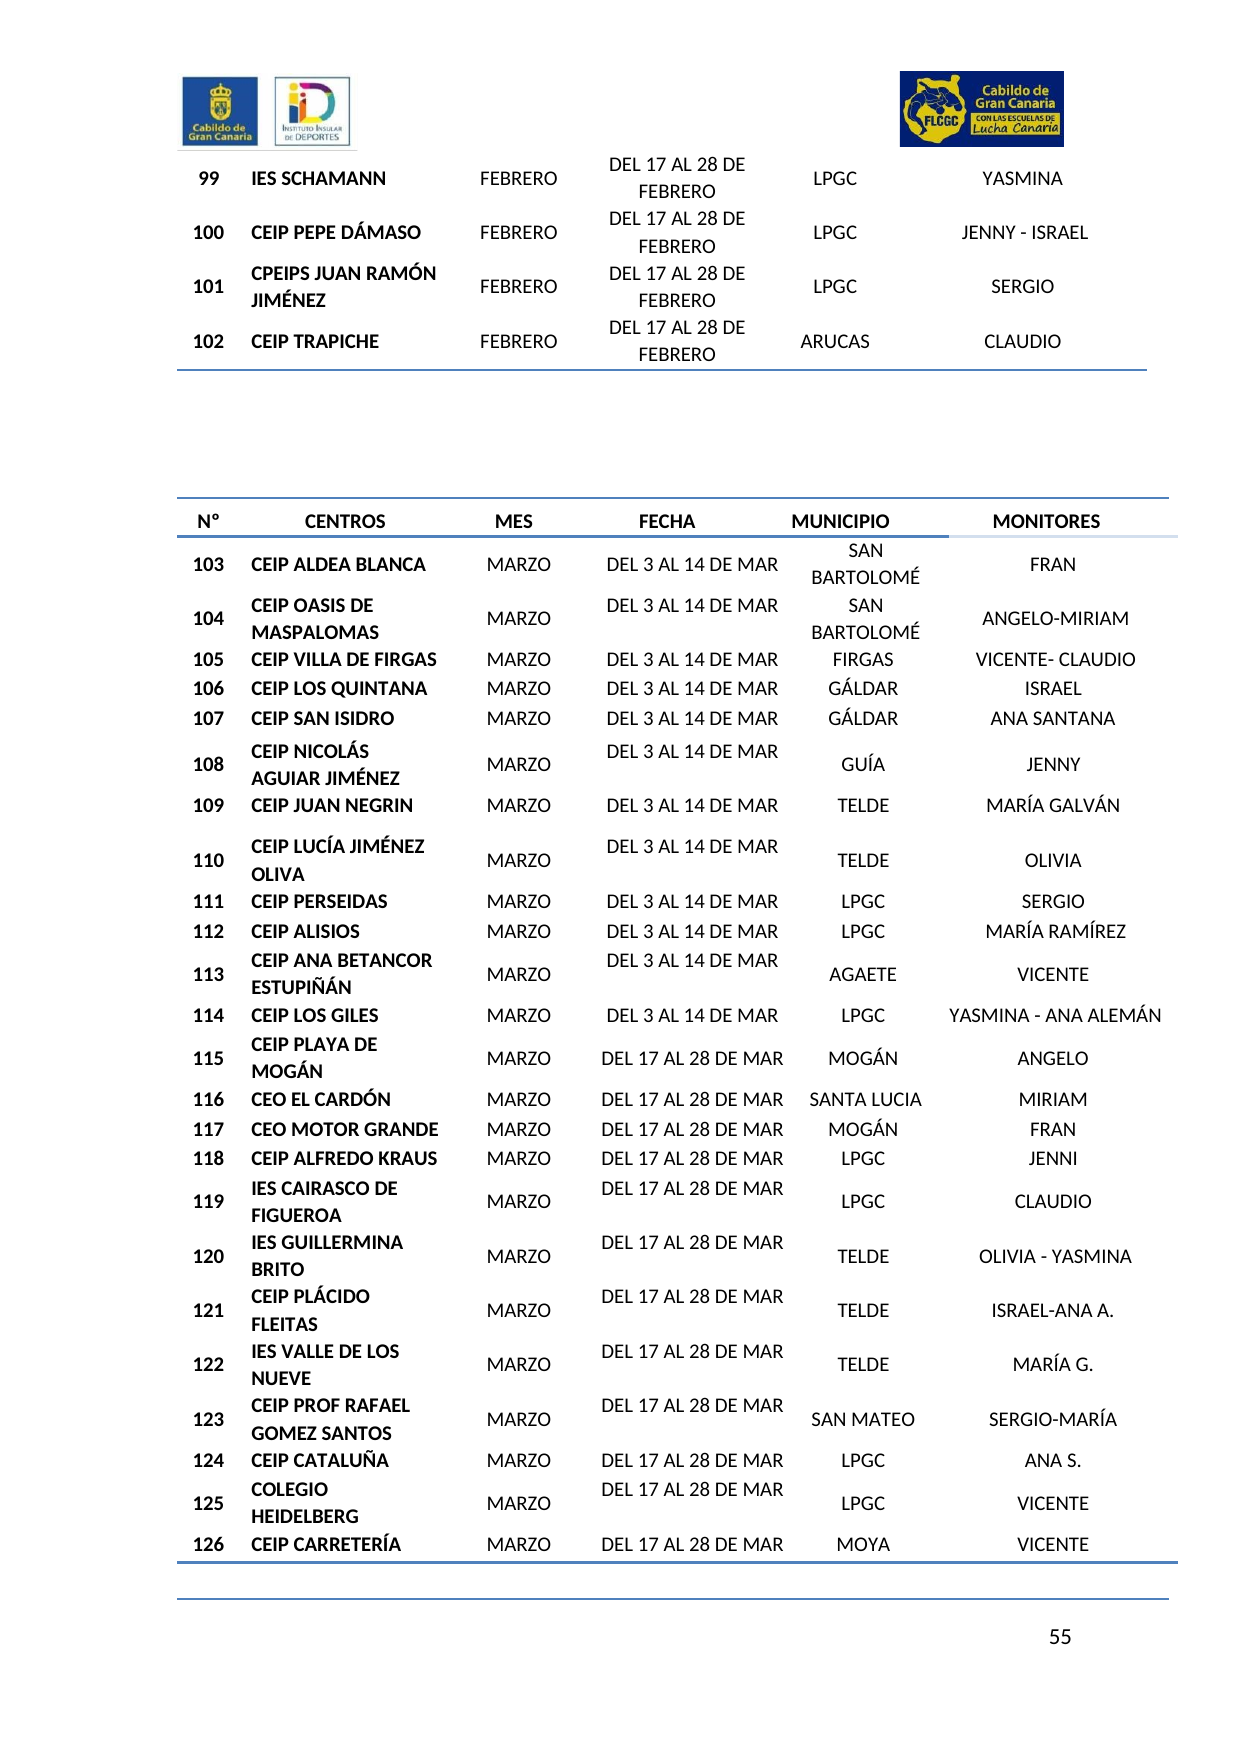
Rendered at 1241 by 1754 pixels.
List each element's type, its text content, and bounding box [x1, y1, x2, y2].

table_header CENTROS [251, 508, 486, 535]
table_cell FEBRERO [480, 206, 609, 260]
table_cell FEBRERO [480, 151, 609, 206]
table_cell CEIP PROF RAFAEL GOMEZ SANTOS [251, 1393, 486, 1447]
table_cell MARZO [486, 1229, 601, 1284]
table_cell CEIP OASIS DE MASPALOMAS [251, 592, 486, 646]
table_header Nº [177, 508, 251, 535]
table_cell MARZO [486, 1116, 601, 1146]
table_cell CEIP ALDEA BLANCA [251, 538, 486, 592]
table_cell TELDE [791, 1284, 949, 1338]
table_cell MARZO [486, 1002, 601, 1032]
table_cell DEL 17 AL 28 DE MAR [601, 1447, 791, 1476]
table_cell DEL 17 AL 28 DE MAR [601, 1284, 791, 1338]
table_cell DEL 3 AL 14 DE MAR [601, 592, 791, 646]
table_cell DEL 17 AL 28 DE MAR [601, 1476, 791, 1531]
table_cell DEL 17 AL 28 DE FEBRERO [609, 206, 776, 260]
table_cell DEL 3 AL 14 DE MAR [601, 793, 791, 834]
table_cell DEL 3 AL 14 DE MAR [601, 705, 791, 738]
table_cell SERGIO [921, 260, 1147, 314]
table_cell MARZO [486, 705, 601, 738]
table_cell 113 [177, 948, 251, 1002]
table_cell 119 [177, 1175, 251, 1229]
table_cell 116 [177, 1086, 251, 1116]
table_cell DEL 3 AL 14 DE MAR [601, 646, 791, 676]
table_cell TELDE [791, 793, 949, 834]
table_cell MARZO [486, 1531, 601, 1561]
table_cell GUÍA [791, 738, 949, 792]
table_cell DEL 17 AL 28 DE MAR [601, 1229, 791, 1284]
table_cell SAN BARTOLOMÉ [791, 538, 949, 592]
table_cell MARZO [486, 918, 601, 947]
table_cell DEL 17 AL 28 DE MAR [601, 1393, 791, 1447]
table_cell CEIP PERSEIDAS [251, 888, 486, 918]
table_cell MARÍA GALVÁN [949, 793, 1178, 834]
table_cell DEL 17 AL 28 DE MAR [601, 1146, 791, 1175]
table_cell JENNI [949, 1146, 1178, 1175]
table_cell 124 [177, 1447, 251, 1476]
table_cell VICENTE [949, 1476, 1178, 1531]
table_cell ANGELO-MIRIAM [949, 592, 1178, 646]
table_cell TELDE [791, 1338, 949, 1392]
table_cell CEIP LUCÍA JIMÉNEZ OLIVA [251, 834, 486, 888]
table_cell MARZO [486, 1338, 601, 1392]
table_cell CEIP CARRETERÍA [251, 1531, 486, 1561]
table_cell GÁLDAR [791, 676, 949, 705]
table_cell CEIP CATALUÑA [251, 1447, 486, 1476]
table_cell MARZO [486, 1032, 601, 1086]
table_cell MARZO [486, 1086, 601, 1116]
table_cell SANTA LUCIA [791, 1086, 949, 1116]
table_cell CPEIPS JUAN RAMÓN JIMÉNEZ [251, 260, 480, 314]
table_cell VICENTE- CLAUDIO [949, 646, 1178, 676]
table_cell 114 [177, 1002, 251, 1032]
table_cell DEL 17 AL 28 DE MAR [601, 1032, 791, 1086]
table_cell 126 [177, 1531, 251, 1561]
table_cell 120 [177, 1229, 251, 1284]
table_cell CEIP LOS GILES [251, 1002, 486, 1032]
table_cell CEIP PLAYA DE MOGÁN [251, 1032, 486, 1086]
table_cell LPGC [776, 260, 921, 314]
table_cell TELDE [791, 834, 949, 888]
table_cell MARZO [486, 948, 601, 1002]
table_cell LPGC [791, 918, 949, 947]
table_header MUNICIPIO [791, 508, 949, 535]
table_cell CEO EL CARDÓN [251, 1086, 486, 1116]
table_header FECHA [601, 508, 791, 535]
table_cell CEIP PLÁCIDO FLEITAS [251, 1284, 486, 1338]
table_cell TELDE [791, 1229, 949, 1284]
table_cell 104 [177, 592, 251, 646]
table_cell DEL 17 AL 28 DE MAR [601, 1531, 791, 1561]
table_cell 115 [177, 1032, 251, 1086]
table_cell FRAN [949, 1116, 1178, 1146]
table_cell CEIP LOS QUINTANA [251, 676, 486, 705]
table_cell 111 [177, 888, 251, 918]
table_cell MARZO [486, 1447, 601, 1476]
table_cell DEL 3 AL 14 DE MAR [601, 1002, 791, 1032]
table_cell FEBRERO [480, 260, 609, 314]
table_cell IES GUILLERMINA BRITO [251, 1229, 486, 1284]
table_cell 107 [177, 705, 251, 738]
table_cell MIRIAM [949, 1086, 1178, 1116]
table_cell AGAETE [791, 948, 949, 1002]
table_cell 108 [177, 738, 251, 792]
table_cell SERGIO-MARÍA [949, 1393, 1178, 1447]
table_cell LPGC [791, 1175, 949, 1229]
table_cell VICENTE [949, 948, 1178, 1002]
table_cell LPGC [791, 1476, 949, 1531]
table_cell 109 [177, 793, 251, 834]
table_cell CEIP ANA BETANCOR ESTUPIÑÁN [251, 948, 486, 1002]
table_cell SAN BARTOLOMÉ [791, 592, 949, 646]
table_cell 100 [177, 206, 251, 260]
table_cell 110 [177, 834, 251, 888]
table_cell ANA SANTANA [949, 705, 1178, 738]
table_cell LPGC [791, 888, 949, 918]
table_cell ARUCAS [776, 314, 921, 369]
table_header MES [486, 508, 601, 535]
table_cell MARZO [486, 834, 601, 888]
table_cell DEL 17 AL 28 DE MAR [601, 1175, 791, 1229]
table_cell MOYA [791, 1531, 949, 1561]
table_cell SERGIO [949, 888, 1178, 918]
table_cell MARZO [486, 1284, 601, 1338]
table_cell OLIVIA [949, 834, 1178, 888]
table_cell LPGC [791, 1447, 949, 1476]
table_cell DEL 3 AL 14 DE MAR [601, 538, 791, 592]
table_cell IES SCHAMANN [251, 151, 480, 206]
table_cell VICENTE [949, 1531, 1178, 1561]
table_cell DEL 17 AL 28 DE FEBRERO [609, 260, 776, 314]
table_cell GÁLDAR [791, 705, 949, 738]
table_cell DEL 3 AL 14 DE MAR [601, 918, 791, 947]
table_cell 117 [177, 1116, 251, 1146]
table_cell DEL 3 AL 14 DE MAR [601, 676, 791, 705]
table_cell 112 [177, 918, 251, 947]
table_cell 122 [177, 1338, 251, 1392]
table_cell ISRAEL-ANA A. [949, 1284, 1178, 1338]
table_cell MARZO [486, 888, 601, 918]
table_cell DEL 3 AL 14 DE MAR [601, 948, 791, 1002]
table_cell DEL 17 AL 28 DE FEBRERO [609, 151, 776, 206]
table_cell 125 [177, 1476, 251, 1531]
table_cell DEL 17 AL 28 DE MAR [601, 1086, 791, 1116]
table_cell MARZO [486, 676, 601, 705]
table_cell CLAUDIO [949, 1175, 1178, 1229]
table_cell MOGÁN [791, 1032, 949, 1086]
table_cell CLAUDIO [921, 314, 1147, 369]
table_cell MARZO [486, 538, 601, 592]
table_cell 99 [177, 151, 251, 206]
table_cell OLIVIA - YASMINA [949, 1229, 1178, 1284]
table_cell MOGÁN [791, 1116, 949, 1146]
table_cell CEIP SAN ISIDRO [251, 705, 486, 738]
table_cell MARÍA RAMÍREZ [949, 918, 1178, 947]
table_cell MARZO [486, 1476, 601, 1531]
table_cell 118 [177, 1146, 251, 1175]
table_cell JENNY - ISRAEL [921, 206, 1147, 260]
table_cell IES CAIRASCO DE FIGUEROA [251, 1175, 486, 1229]
table_cell LPGC [776, 206, 921, 260]
table_cell YASMINA - ANA ALEMÁN [949, 1002, 1178, 1032]
table_cell CEIP VILLA DE FIRGAS [251, 646, 486, 676]
table_cell 101 [177, 260, 251, 314]
table_cell MARZO [486, 1175, 601, 1229]
table_cell LPGC [791, 1002, 949, 1032]
table_cell MARÍA G. [949, 1338, 1178, 1392]
table_cell MARZO [486, 738, 601, 792]
table_cell CEIP ALFREDO KRAUS [251, 1146, 486, 1175]
table_cell 106 [177, 676, 251, 705]
table_cell DEL 17 AL 28 DE MAR [601, 1338, 791, 1392]
table_cell FIRGAS [791, 646, 949, 676]
table_cell DEL 17 AL 28 DE MAR [601, 1116, 791, 1146]
table_cell ISRAEL [949, 676, 1178, 705]
table_cell MARZO [486, 1146, 601, 1175]
table_cell DEL 3 AL 14 DE MAR [601, 888, 791, 918]
table_cell CEIP TRAPICHE [251, 314, 480, 369]
table_cell COLEGIO HEIDELBERG [251, 1476, 486, 1531]
table_cell CEIP ALISIOS [251, 918, 486, 947]
table_cell YASMINA [921, 151, 1147, 206]
table_cell IES VALLE DE LOS NUEVE [251, 1338, 486, 1392]
table_cell CEIP NICOLÁS AGUIAR JIMÉNEZ [251, 738, 486, 792]
table_cell SAN MATEO [791, 1393, 949, 1447]
table_cell JENNY [949, 738, 1178, 792]
table_cell MARZO [486, 1393, 601, 1447]
table_cell DEL 3 AL 14 DE MAR [601, 738, 791, 792]
table_cell LPGC [776, 151, 921, 206]
table_cell ANA S. [949, 1447, 1178, 1476]
table_cell 121 [177, 1284, 251, 1338]
table_cell 123 [177, 1393, 251, 1447]
table_cell MARZO [486, 646, 601, 676]
table_cell FRAN [949, 538, 1178, 592]
table_cell MARZO [486, 793, 601, 834]
table_cell CEO MOTOR GRANDE [251, 1116, 486, 1146]
table_cell MARZO [486, 592, 601, 646]
table_cell CEIP PEPE DÁMASO [251, 206, 480, 260]
table_header MONITORES [949, 508, 1178, 535]
table_cell DEL 3 AL 14 DE MAR [601, 834, 791, 888]
table_cell 103 [177, 538, 251, 592]
table_cell LPGC [791, 1146, 949, 1175]
table_cell 105 [177, 646, 251, 676]
table_cell ANGELO [949, 1032, 1178, 1086]
table_cell FEBRERO [480, 314, 609, 369]
table_cell 102 [177, 314, 251, 369]
table_cell DEL 17 AL 28 DE FEBRERO [609, 314, 776, 369]
table_cell CEIP JUAN NEGRIN [251, 793, 486, 834]
